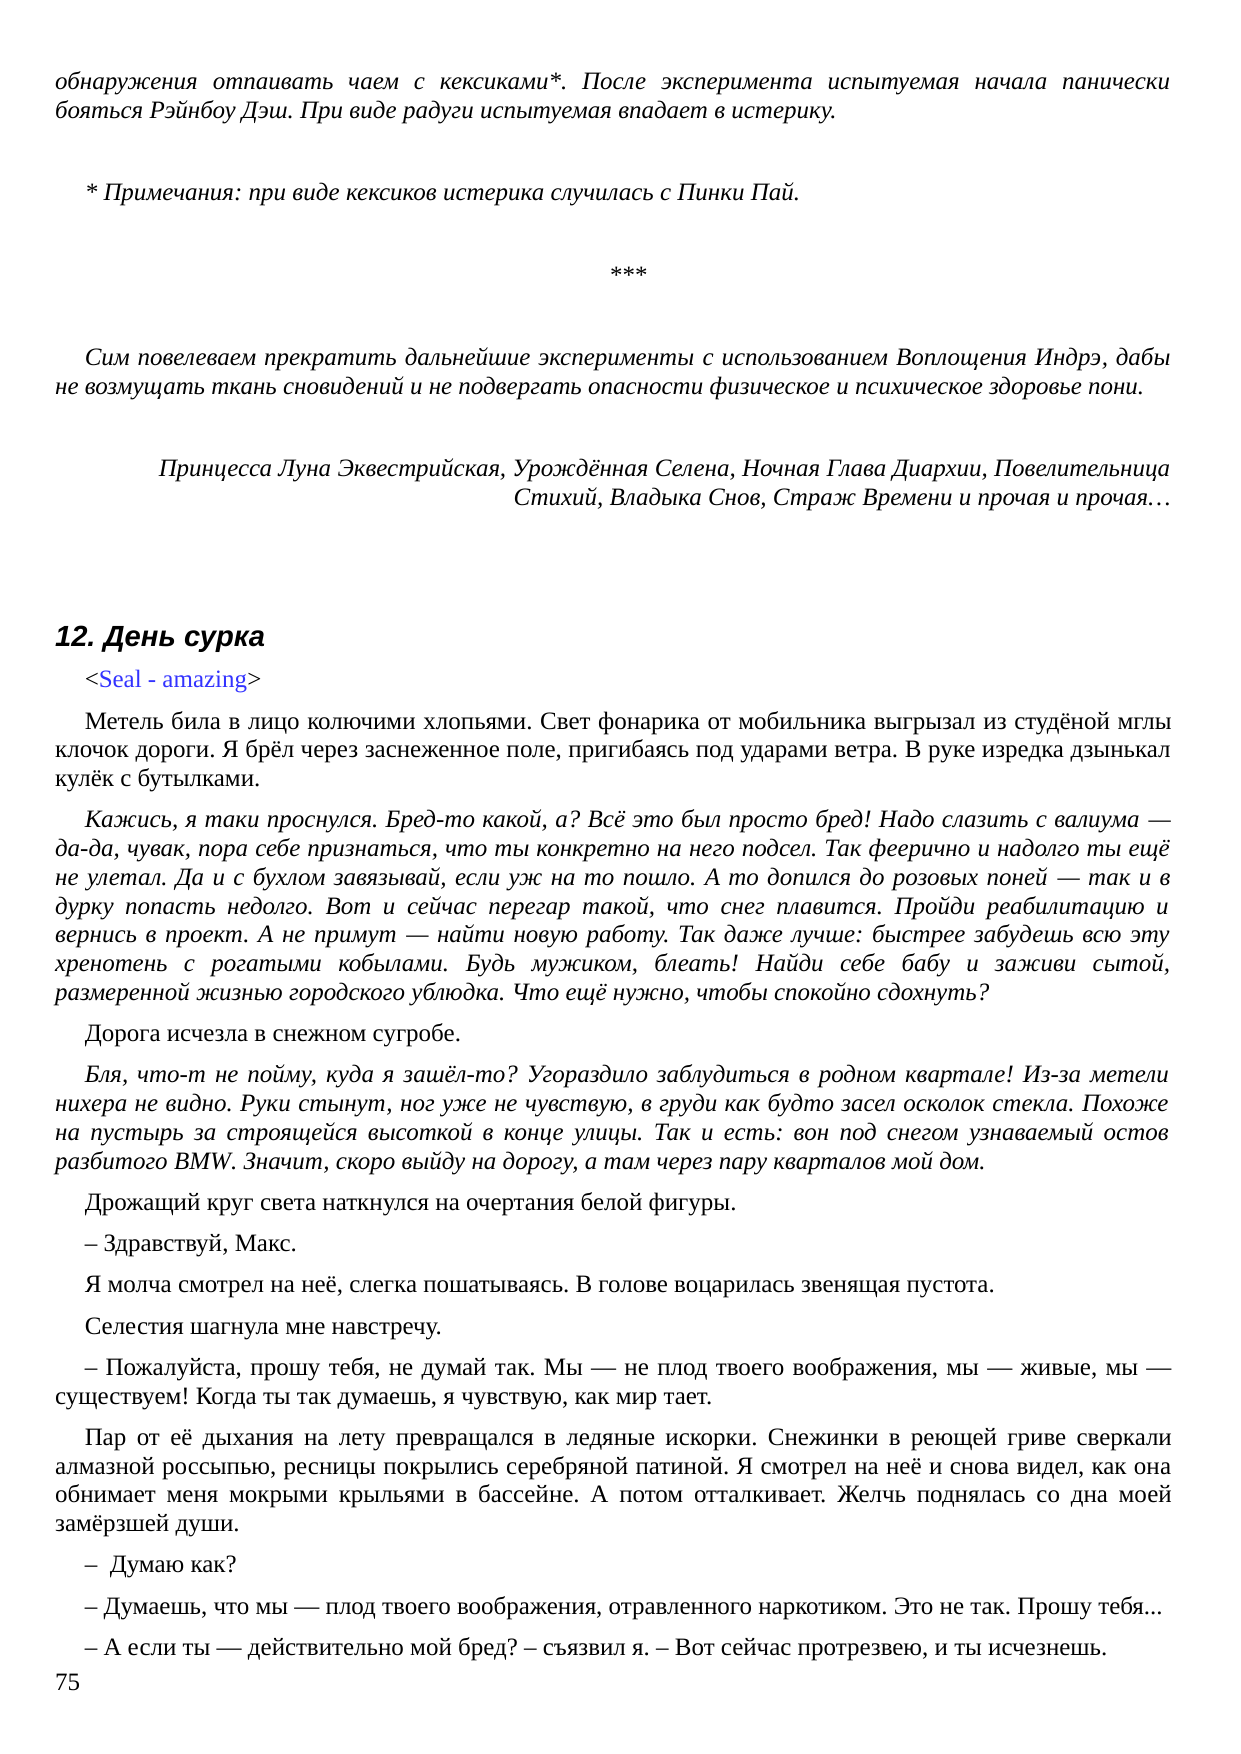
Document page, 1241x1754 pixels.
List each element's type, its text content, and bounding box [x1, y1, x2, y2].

text Кажись, я таки проснулся. Бред-то какой, а? Всё это был просто бред! Надо слазить с валиума — да-да, чувак, пора себе признаться, что ты конкретно на него подсел. Так феерично и надолго ты ещё не улетал. Да и с бухлом завязывай, если уж на то пошло. А то допился до розовых поней — так и в дурку попасть недолго. Вот и сейчас перегар такой, что снег плавится. Пройди реабилитацию и вернись в проект. А не примут — найти новую работу. Так даже лучше: быстрее забудешь всю эту хренотень с рогатыми кобылами. Будь мужиком, блеать! Найди себе бабу и заживи сытой, размеренной жизнью городского ублюдка. Что ещё нужно, чтобы спокойно сдохнуть? [55, 804, 1173, 1006]
text Дрожащий круг света наткнулся на очертания белой фигуры. [55, 1187, 1173, 1216]
text Сим повелеваем прекратить дальнейшие эксперименты с использованием Воплощения Индрэ, дабы не возмущать ткань сновидений и не подвергать опасности физическое и психическое здоровье пони. [55, 342, 1173, 400]
text – Здравствуй, Макс. [55, 1228, 1173, 1257]
text *** [55, 260, 1173, 288]
text Дорога исчезла в снежном сугробе. [55, 1018, 1173, 1047]
text Пар от её дыхания на лету превращался в ледяные искорки. Снежинки в реющей гриве сверкали алмазной россыпью, ресницы покрылись серебряной патиной. Я смотрел на неё и снова видел, как она обнимает меня мокрыми крыльями в бассейне. А потом отталкивает. Желчь поднялась со дна моей замёрзшей души. [55, 1422, 1173, 1537]
text Я молча смотрел на неё, слегка пошатываясь. В голове воцарилась звенящая пустота. [55, 1269, 1173, 1298]
text – Думаешь, что мы — плод твоего воображения, отравленного наркотиком. Это не так. Прошу тебя... [55, 1591, 1173, 1619]
text Принцесса Луна Эквестрийская, Урождённая Селена, Ночная Глава Диархии, Повелительница Стихий, Владыка Снов, Страж Времени и прочая и прочая… [55, 453, 1173, 511]
subtitle 12. День сурка [55, 618, 1173, 652]
text Метель била в лицо колючими хлопьями. Свет фонарика от мобильника выгрызал из студёной мглы клочок дороги. Я брёл через заснеженное поле, пригибаясь под ударами ветра. В руке изредка дзынькал кулёк с бутылками. [55, 706, 1173, 792]
text – А если ты — действительно мой бред? – съязвил я. – Вот сейчас протрезвею, и ты исчезнешь. [55, 1632, 1173, 1661]
text обнаружения отпаивать чаем с кексиками*. После эксперимента испытуемая начала панически бояться Рэйнбоу Дэш. При виде радуги испытуемая впадает в истерику. [55, 66, 1173, 123]
text – Думаю как? [55, 1549, 1173, 1578]
text * Примечания: при виде кексиков истерика случилась с Пинки Пай. [55, 177, 1173, 206]
text – Пожалуйста, прошу тебя, не думай так. Мы — не плод твоего воображения, мы — живые, мы — существуем! Когда ты так думаешь, я чувствую, как мир тает. [55, 1352, 1173, 1409]
text Селестия шагнула мне навстречу. [55, 1311, 1173, 1339]
text <Seal - amazing> [55, 664, 1173, 693]
text Бля, что-т не пойму, куда я зашёл-то? Угораздило заблудиться в родном квартале! Из-за метели нихера не видно. Руки стынут, ног уже не чувствую, в груди как будто засел осколок стекла. Похоже на пустырь за строящейся высоткой в конце улицы. Так и есть: вон под снегом узнаваемый остов разбитого BMW. Значит, скоро выйду на дорогу, а там через пару кварталов мой дом. [55, 1059, 1173, 1174]
